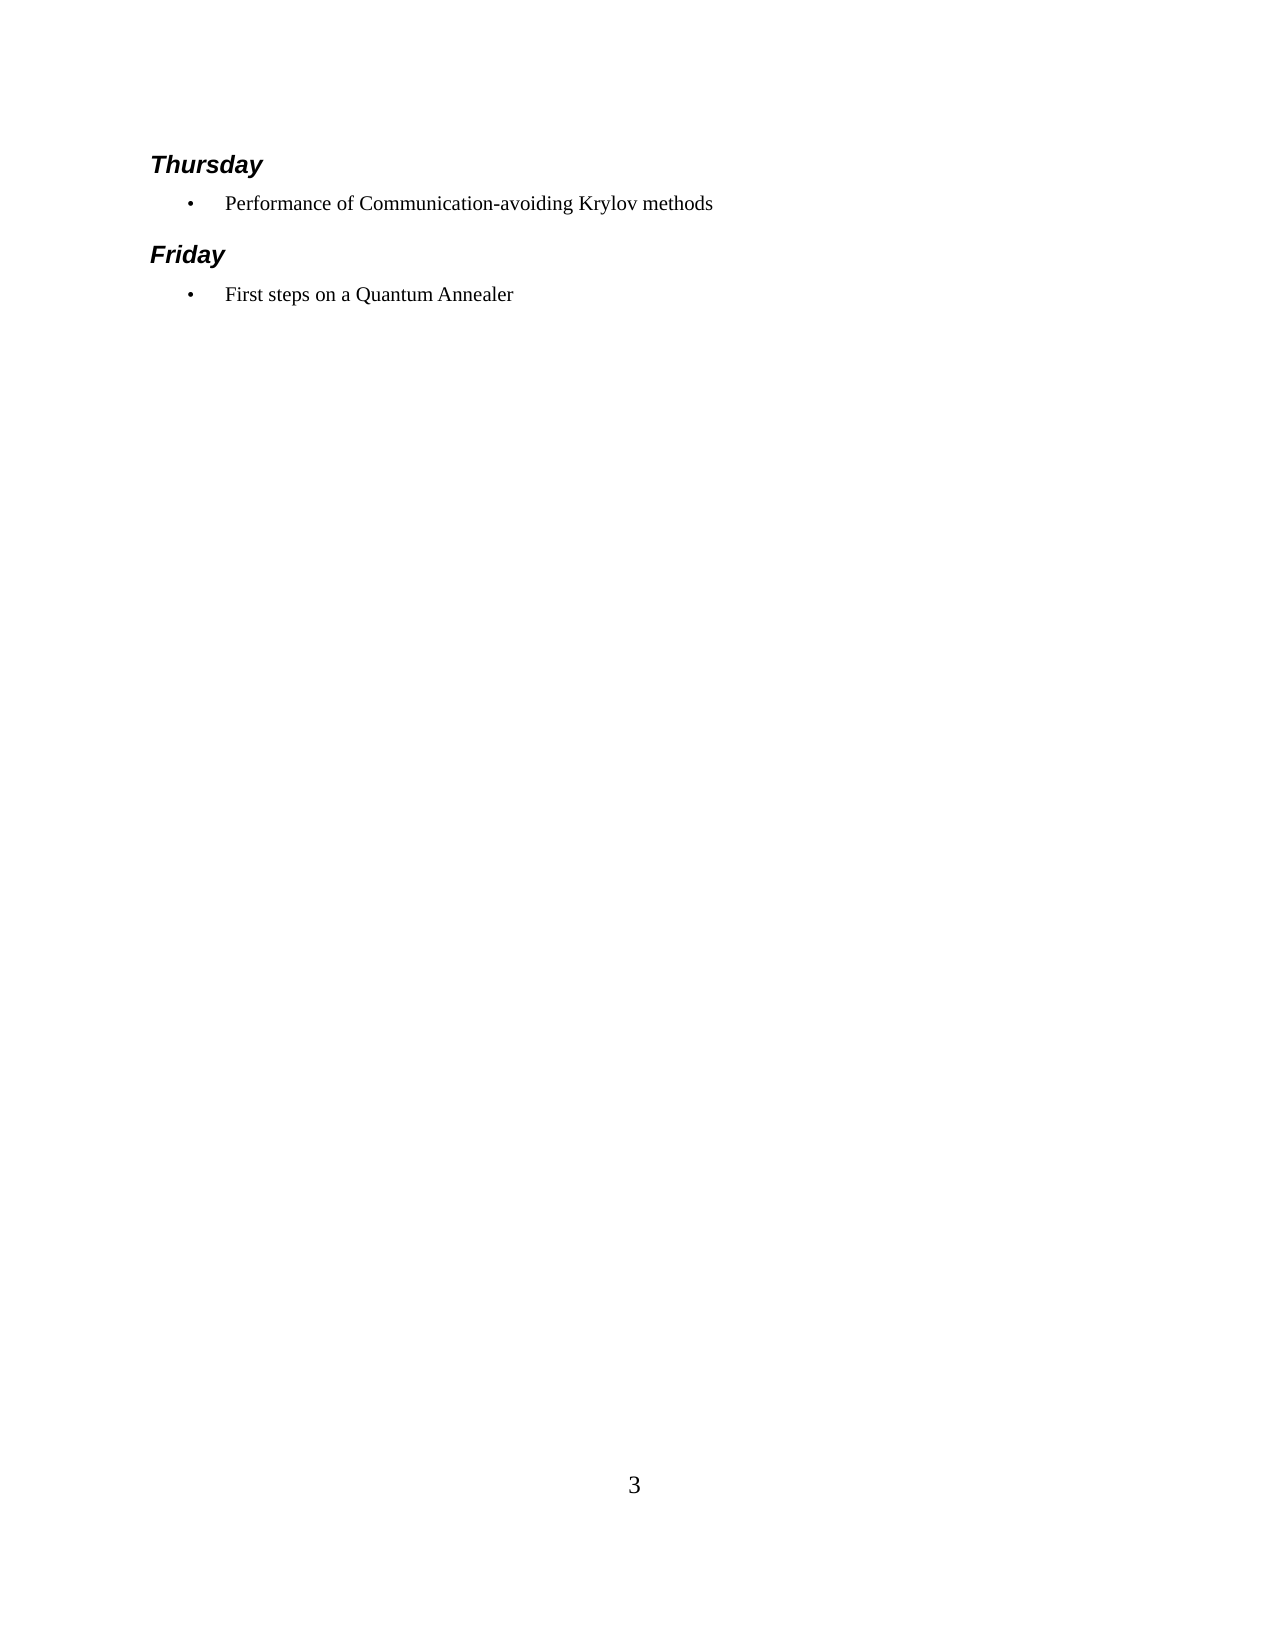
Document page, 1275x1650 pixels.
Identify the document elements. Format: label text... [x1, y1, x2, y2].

list First steps on a Quantum Annealer [187, 282, 1125, 306]
list Performance of Communication-avoiding Krylov methods [187, 191, 1125, 215]
subtitle Friday [150, 240, 1125, 269]
subtitle Thursday [150, 150, 1125, 179]
